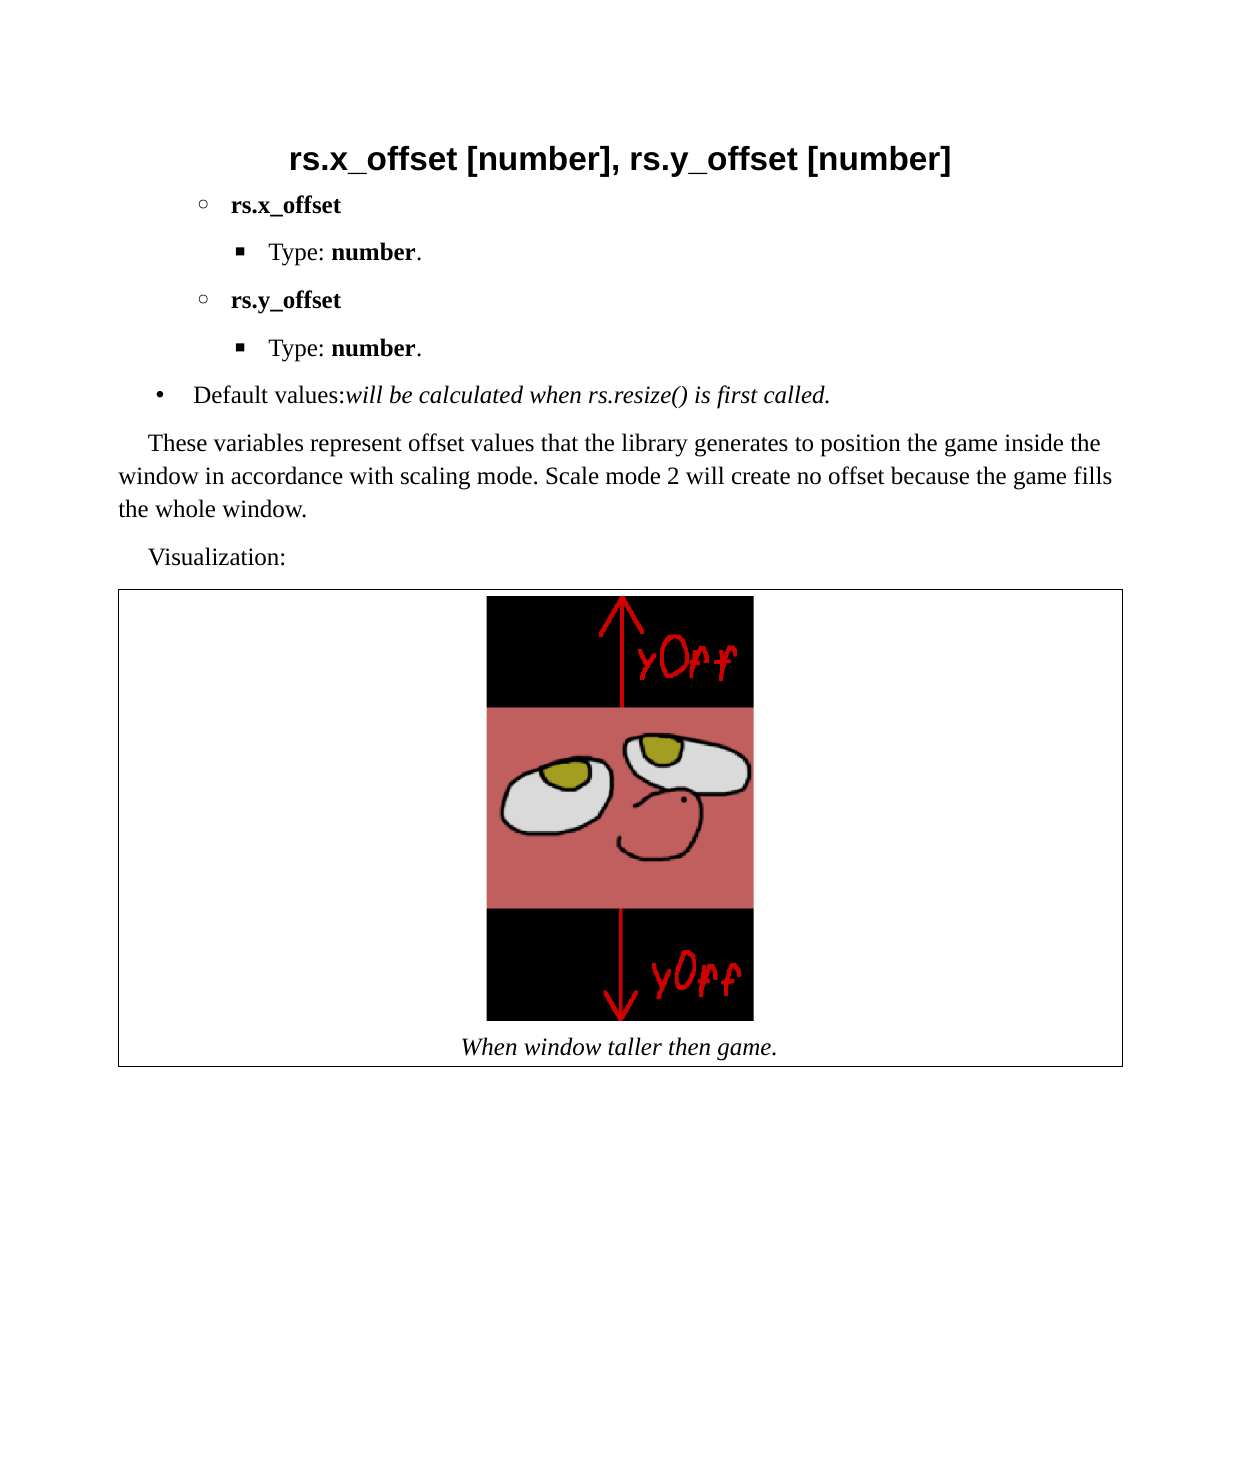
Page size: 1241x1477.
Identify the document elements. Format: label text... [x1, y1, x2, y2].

text Visualization: [118, 542, 1122, 570]
subtitle rs.x_offset [number], rs.y_offset [number] [118, 139, 1122, 177]
table_cell When window taller then game. [119, 1026, 1122, 1066]
table_header [119, 590, 1122, 1026]
list Default values:will be calculated when rs.resize() is first called. [156, 380, 1122, 409]
picture [486, 596, 754, 1021]
text These variables represent offset values that the library generates to position the game inside the window in accordance with scaling mode. Scale mode 2 will create no offset because the game fills the whole window. [118, 428, 1122, 523]
list rs.x_offset [193, 190, 1122, 219]
list Type: number. [231, 333, 1122, 361]
list Type: number. [231, 237, 1122, 266]
list rs.y_offset [193, 285, 1122, 314]
